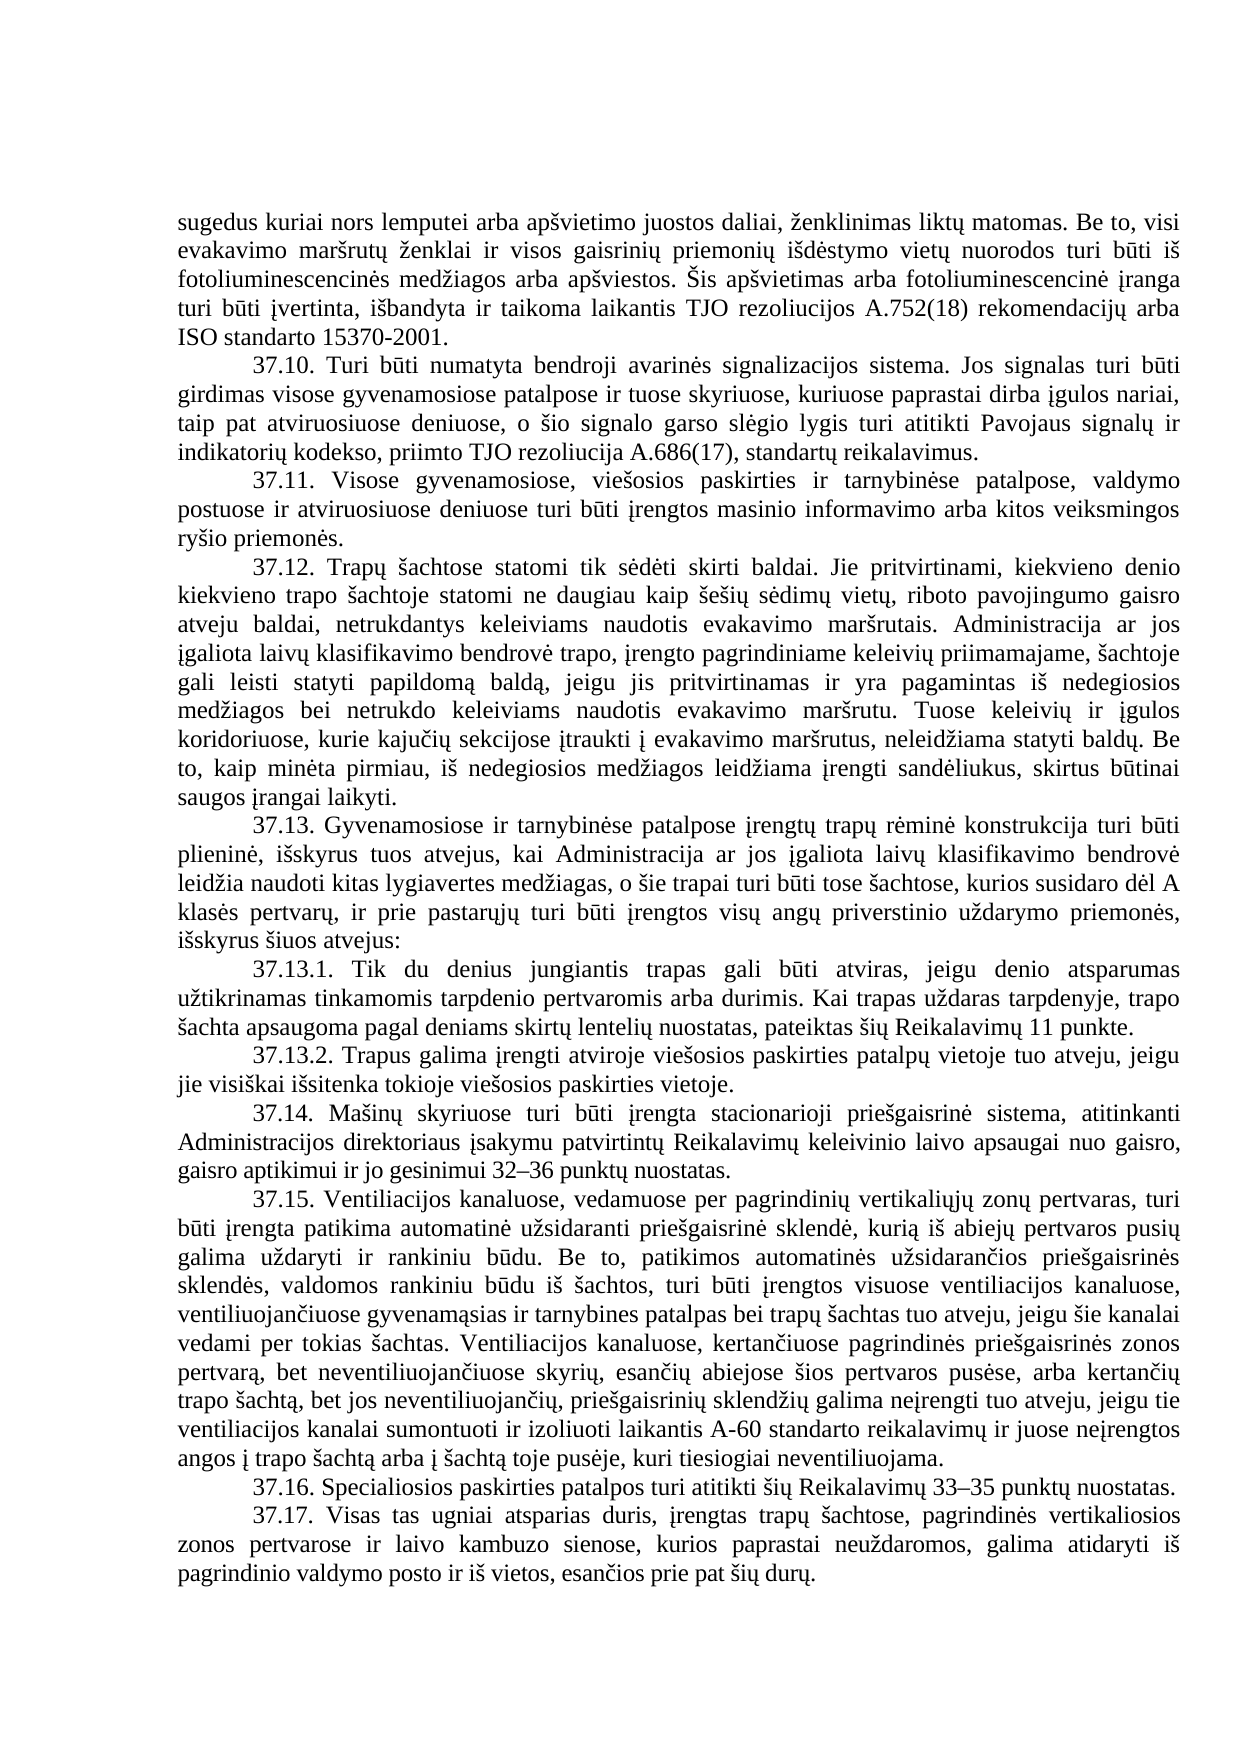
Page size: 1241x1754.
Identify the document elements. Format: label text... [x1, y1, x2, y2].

text sugedus kuriai nors lemputei arba apšvietimo juostos daliai, ženklinimas liktų matomas. Be to, visi evakavimo maršrutų ženklai ir visos gaisrinių priemonių išdėstymo vietų nuorodos turi būti iš fotoliuminescencinės medžiagos arba apšviestos. Šis apšvietimas arba fotoliuminescencinė įranga turi būti įvertinta, išbandyta ir taikoma laikantis TJO rezoliucijos A.752(18) rekomendacijų arba ISO standarto 15370-2001. [177, 207, 1181, 350]
text 37.13. Gyvenamosiose ir tarnybinėse patalpose įrengtų trapų rėminė konstrukcija turi būti plieninė, išskyrus tuos atvejus, kai Administracija ar jos įgaliota laivų klasifikavimo bendrovė leidžia naudoti kitas lygiavertes medžiagas, o šie trapai turi būti tose šachtose, kurios susidaro dėl A klasės pertvarų, ir prie pastarųjų turi būti įrengtos visų angų priverstinio uždarymo priemonės, išskyrus šiuos atvejus: [177, 810, 1181, 954]
text 37.12. Trapų šachtose statomi tik sėdėti skirti baldai. Jie pritvirtinami, kiekvieno denio kiekvieno trapo šachtoje statomi ne daugiau kaip šešių sėdimų vietų, riboto pavojingumo gaisro atveju baldai, netrukdantys keleiviams naudotis evakavimo maršrutais. Administracija ar jos įgaliota laivų klasifikavimo bendrovė trapo, įrengto pagrindiniame keleivių priimamajame, šachtoje gali leisti statyti papildomą baldą, jeigu jis pritvirtinamas ir yra pagamintas iš nedegiosios medžiagos bei netrukdo keleiviams naudotis evakavimo maršrutu. Tuose keleivių ir įgulos koridoriuose, kurie kajučių sekcijose įtraukti į evakavimo maršrutus, neleidžiama statyti baldų. Be to, kaip minėta pirmiau, iš nedegiosios medžiagos leidžiama įrengti sandėliukus, skirtus būtinai saugos įrangai laikyti. [177, 552, 1181, 810]
text 37.16. Specialiosios paskirties patalpos turi atitikti šių Reikalavimų 33–35 punktų nuostatas. [177, 1472, 1181, 1500]
text 37.15. Ventiliacijos kanaluose, vedamuose per pagrindinių vertikaliųjų zonų pertvaras, turi būti įrengta patikima automatinė užsidaranti priešgaisrinė sklendė, kurią iš abiejų pertvaros pusių galima uždaryti ir rankiniu būdu. Be to, patikimos automatinės užsidarančios priešgaisrinės sklendės, valdomos rankiniu būdu iš šachtos, turi būti įrengtos visuose ventiliacijos kanaluose, ventiliuojančiuose gyvenamąsias ir tarnybines patalpas bei trapų šachtas tuo atveju, jeigu šie kanalai vedami per tokias šachtas. Ventiliacijos kanaluose, kertančiuose pagrindinės priešgaisrinės zonos pertvarą, bet neventiliuojančiuose skyrių, esančių abiejose šios pertvaros pusėse, arba kertančių trapo šachtą, bet jos neventiliuojančių, priešgaisrinių sklendžių galima neįrengti tuo atveju, jeigu tie ventiliacijos kanalai sumontuoti ir izoliuoti laikantis A-60 standarto reikalavimų ir juose neįrengtos angos į trapo šachtą arba į šachtą toje pusėje, kuri tiesiogiai neventiliuojama. [177, 1184, 1181, 1472]
text 37.14. Mašinų skyriuose turi būti įrengta stacionarioji priešgaisrinė sistema, atitinkanti Administracijos direktoriaus įsakymu patvirtintų Reikalavimų keleivinio laivo apsaugai nuo gaisro, gaisro aptikimui ir jo gesinimui 32–36 punktų nuostatas. [177, 1098, 1181, 1184]
text 37.13.1. Tik du denius jungiantis trapas gali būti atviras, jeigu denio atsparumas užtikrinamas tinkamomis tarpdenio pertvaromis arba durimis. Kai trapas uždaras tarpdenyje, trapo šachta apsaugoma pagal deniams skirtų lentelių nuostatas, pateiktas šių Reikalavimų 11 punkte. [177, 954, 1181, 1040]
text 37.10. Turi būti numatyta bendroji avarinės signalizacijos sistema. Jos signalas turi būti girdimas visose gyvenamosiose patalpose ir tuose skyriuose, kuriuose paprastai dirba įgulos nariai, taip pat atviruosiuose deniuose, o šio signalo garso slėgio lygis turi atitikti Pavojaus signalų ir indikatorių kodekso, priimto TJO rezoliucija A.686(17), standartų reikalavimus. [177, 350, 1181, 465]
text 37.11. Visose gyvenamosiose, viešosios paskirties ir tarnybinėse patalpose, valdymo postuose ir atviruosiuose deniuose turi būti įrengtos masinio informavimo arba kitos veiksmingos ryšio priemonės. [177, 465, 1181, 552]
text 37.13.2. Trapus galima įrengti atviroje viešosios paskirties patalpų vietoje tuo atveju, jeigu jie visiškai išsitenka tokioje viešosios paskirties vietoje. [177, 1040, 1181, 1098]
text 37.17. Visas tas ugniai atsparias duris, įrengtas trapų šachtose, pagrindinės vertikaliosios zonos pertvarose ir laivo kambuzo sienose, kurios paprastai neuždaromos, galima atidaryti iš pagrindinio valdymo posto ir iš vietos, esančios prie pat šių durų. [177, 1500, 1181, 1587]
